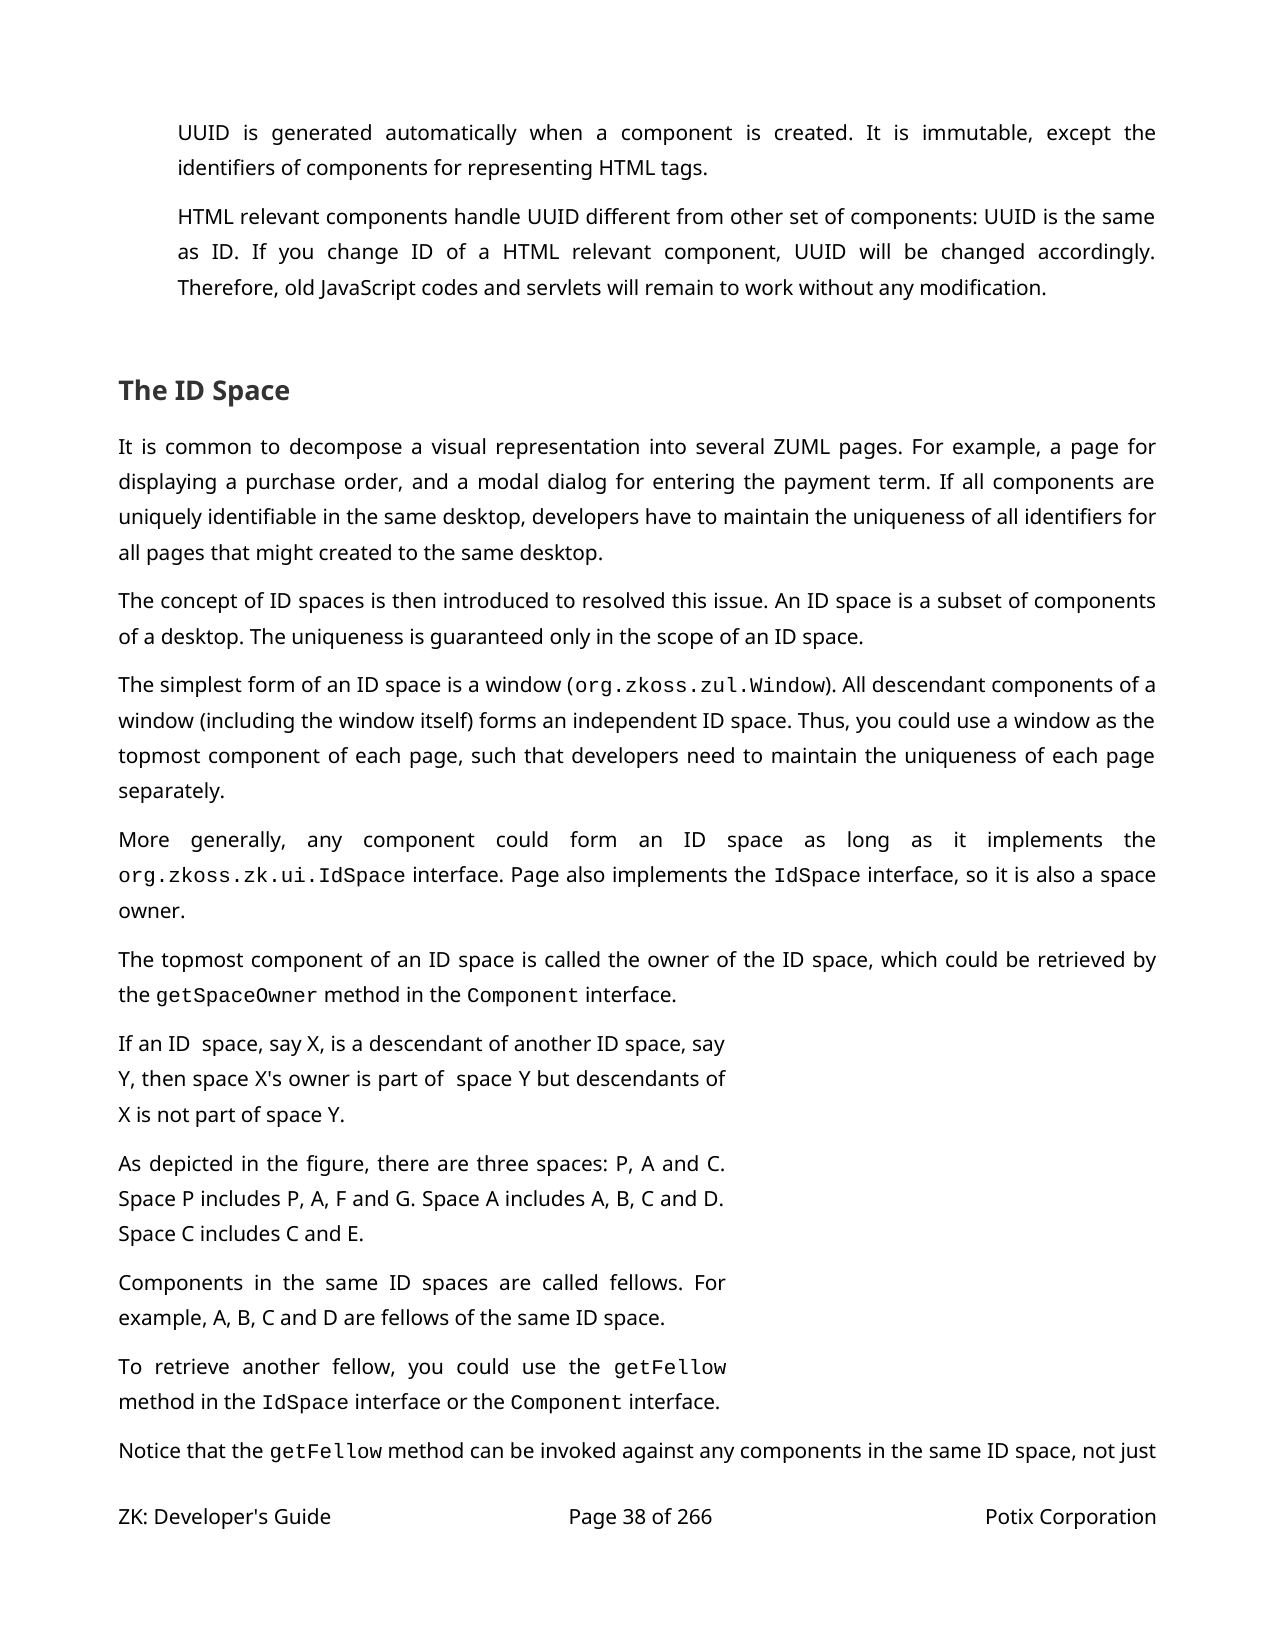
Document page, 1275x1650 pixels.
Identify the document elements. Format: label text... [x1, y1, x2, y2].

text The simplest form of an ID space is a window (org.zkoss.zul.Window). All descendant components of a window (including the window itself) forms an independent ID space. Thus, you could use a window as the topmost component of each page, such that developers need to maintain the uniqueness of each page separately. [118, 671, 1157, 805]
text As depicted in the figure, there are three spaces: P, A and C. Space P includes P, A, F and G. Space A includes A, B, C and D. Space C includes C and E. [118, 1149, 1157, 1247]
text HTML relevant components handle UUID different from other set of components: UUID is the same as ID. If you change ID of a HTML relevant component, UUID will be changed accordingly. Therefore, old JavaScript codes and servlets will remain to work without any modification. [177, 202, 1157, 301]
text It is common to decompose a visual representation into several ZUML pages. For example, a page for displaying a purchase order, and a modal dialog for entering the payment term. If all components are uniquely identifiable in the same desktop, developers have to maintain the uniqueness of all identifiers for all pages that might created to the same desktop. [118, 432, 1157, 566]
text Notice that the getFellow method can be invoked against any components in the same ID space, not just [118, 1437, 1157, 1465]
text If an ID space, say X, is a descendant of another ID space, say Y, then space X's owner is part of space Y but descendants of X is not part of space Y. [118, 1029, 1157, 1128]
text The concept of ID spaces is then introduced to resolved this issue. An ID space is a subset of components of a desktop. The uniqueness is guaranteed only in the scope of an ID space. [118, 587, 1157, 650]
subtitle The ID Space [118, 372, 1157, 408]
text More generally, any component could form an ID space as long as it implements the org.zkoss.zk.ui.IdSpace interface. Page also implements the IdSpace interface, so it is also a space owner. [118, 825, 1157, 924]
text Components in the same ID spaces are called fellows. For example, A, B, C and D are fellows of the same ID space. [118, 1268, 1157, 1331]
text UUID is generated automatically when a component is created. It is immutable, except the identifiers of components for representing HTML tags. [177, 118, 1157, 182]
text The topmost component of an ID space is called the owner of the ID space, which could be retrieved by the getSpaceOwner method in the Component interface. [118, 945, 1157, 1009]
text To retrieve another fellow, you could use the getFellow method in the IdSpace interface or the Component interface. [118, 1352, 1157, 1416]
